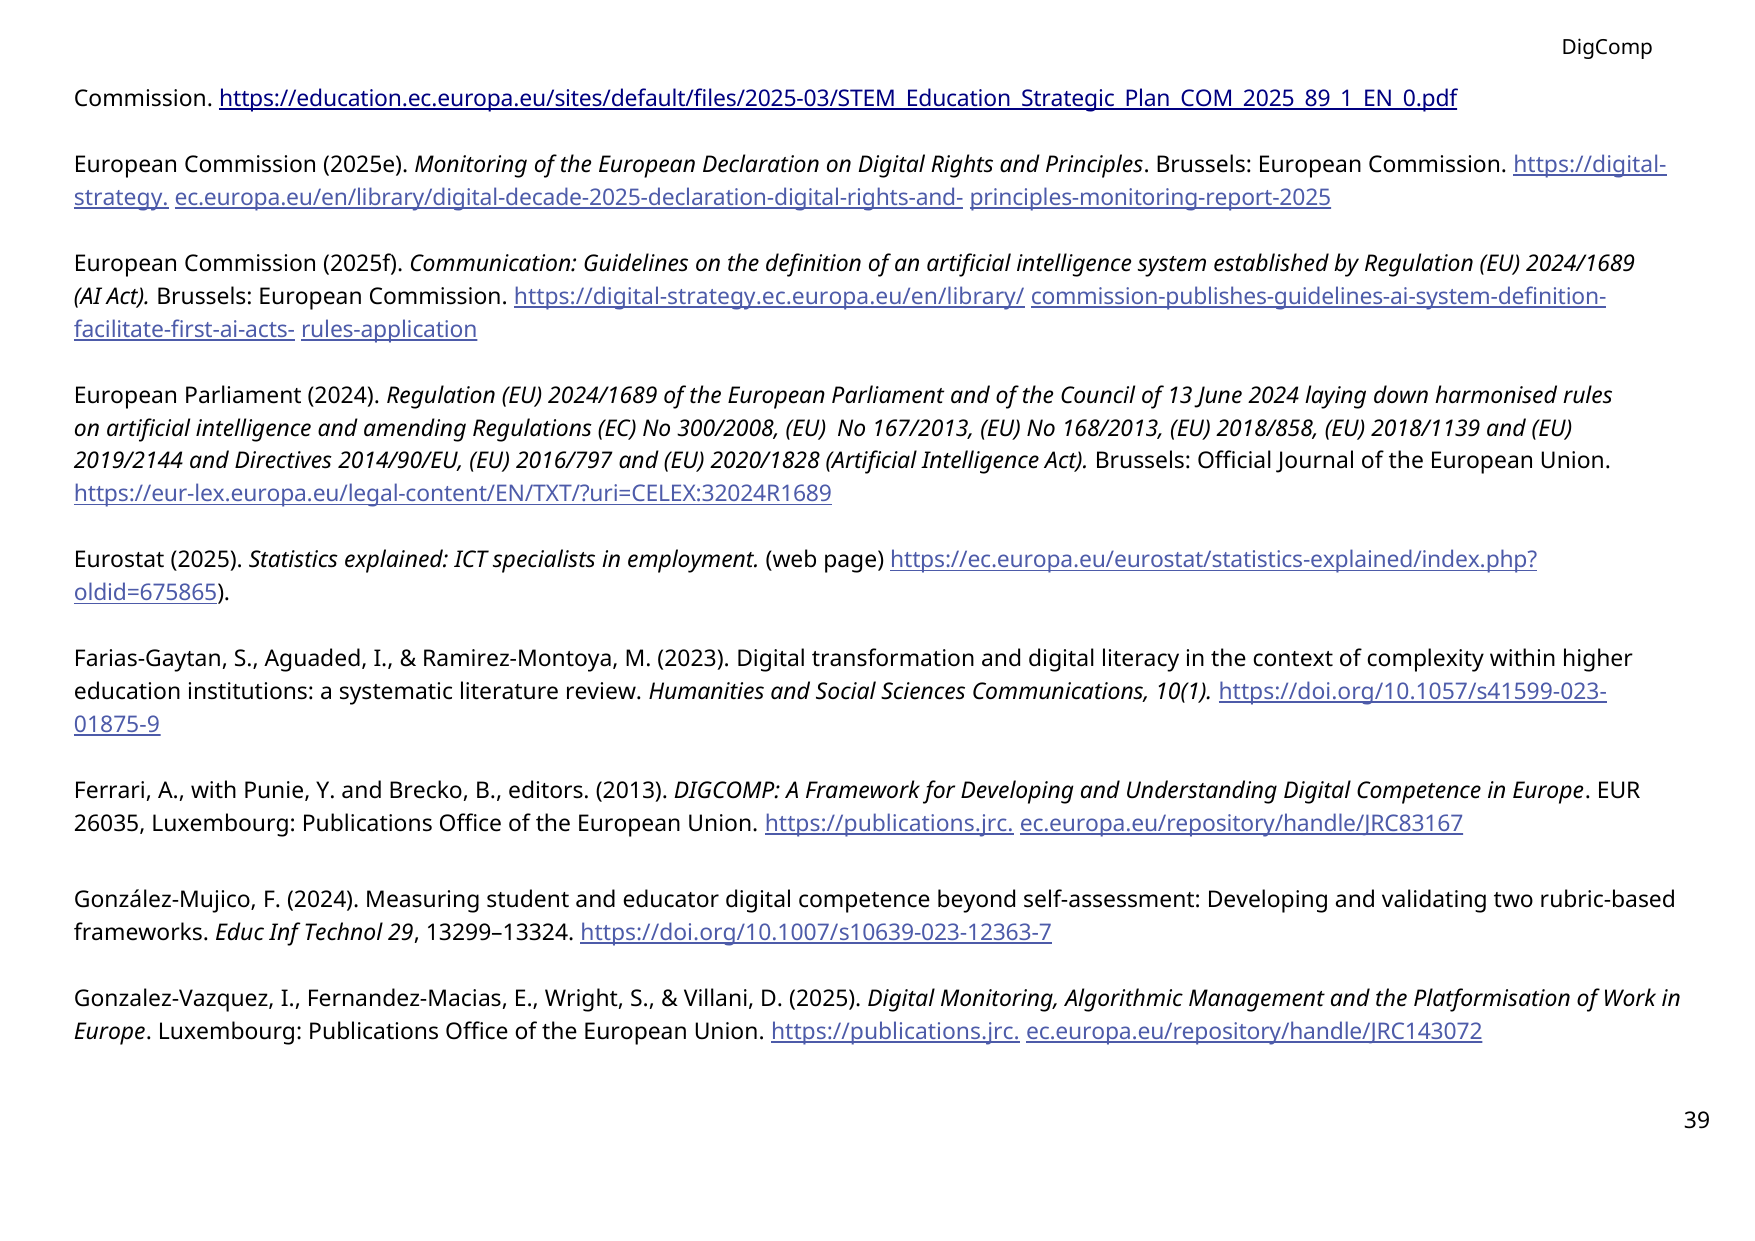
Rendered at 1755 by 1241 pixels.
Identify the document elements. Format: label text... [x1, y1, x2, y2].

text Ferrari, A., with Punie, Y. and Brecko, B., editors. (2013). DIGCOMP: A Framework for Developing and Understanding Digital Competence in Europe. EUR 26035, Luxembourg: Publications Office of the European Union. https://publications.jrc. ec.europa.eu/repository/handle/JRC83167 [74, 774, 1663, 838]
text Farias-Gaytan, S., Aguaded, I., & Ramirez-Montoya, M. (2023). Digital transformation and digital literacy in the context of complexity within higher education institutions: a systematic literature review. Humanities and Social Sciences Communications, 10(1). https://doi.org/10.1057/s41599-023-01875-9 [74, 642, 1654, 739]
text Commission. https://education.ec.europa.eu/sites/default/files/2025-03/STEM_Education_Strategic_Plan_COM_2025_89_1_EN_0.pdf [74, 82, 1651, 113]
text European Commission (2025f). Communication: Guidelines on the definition of an artificial intelligence system established by Regulation (EU) 2024/1689 (AI Act). Brussels: European Commission. https://digital-strategy.ec.europa.eu/en/library/ commission-publishes-guidelines-ai-system-definition-facilitate-first-ai-acts- rules-application [74, 247, 1669, 344]
text González-Mujico, F. (2024). Measuring student and educator digital competence beyond self-assessment: Developing and validating two rubric-based frameworks. Educ Inf Technol 29, 13299–13324. https://doi.org/10.1007/s10639-023-12363-7 [74, 883, 1693, 947]
text European Commission (2025e). Monitoring of the European Declaration on Digital Rights and Principles. Brussels: European Commission. https://digital-strategy. ec.europa.eu/en/library/digital-decade-2025-declaration-digital-rights-and- principles-monitoring-report-2025 [74, 148, 1670, 212]
text European Parliament (2024). Regulation (EU) 2024/1689 of the European Parliament and of the Council of 13 June 2024 laying down harmonised rules on artificial intelligence and amending Regulations (EC) No 300/2008, (EU) No 167/2013, (EU) No 168/2013, (EU) 2018/858, (EU) 2018/1139 and (EU) 2019/2144 and Directives 2014/90/EU, (EU) 2016/797 and (EU) 2020/1828 (Artificial Intelligence Act). Brussels: Official Journal of the European Union. https://eur-lex.europa.eu/legal-content/EN/TXT/?uri=CELEX:32024R1689 [74, 379, 1632, 508]
text Gonzalez-Vazquez, I., Fernandez-Macias, E., Wright, S., & Villani, D. (2025). Digital Monitoring, Algorithmic Management and the Platformisation of Work in Europe. Luxembourg: Publications Office of the European Union. https://publications.jrc. ec.europa.eu/repository/handle/JRC143072 [74, 982, 1710, 1046]
text Eurostat (2025). Statistics explained: ICT specialists in employment. (web page) https://ec.europa.eu/eurostat/statistics-explained/index.php?oldid=675865). [74, 543, 1649, 607]
